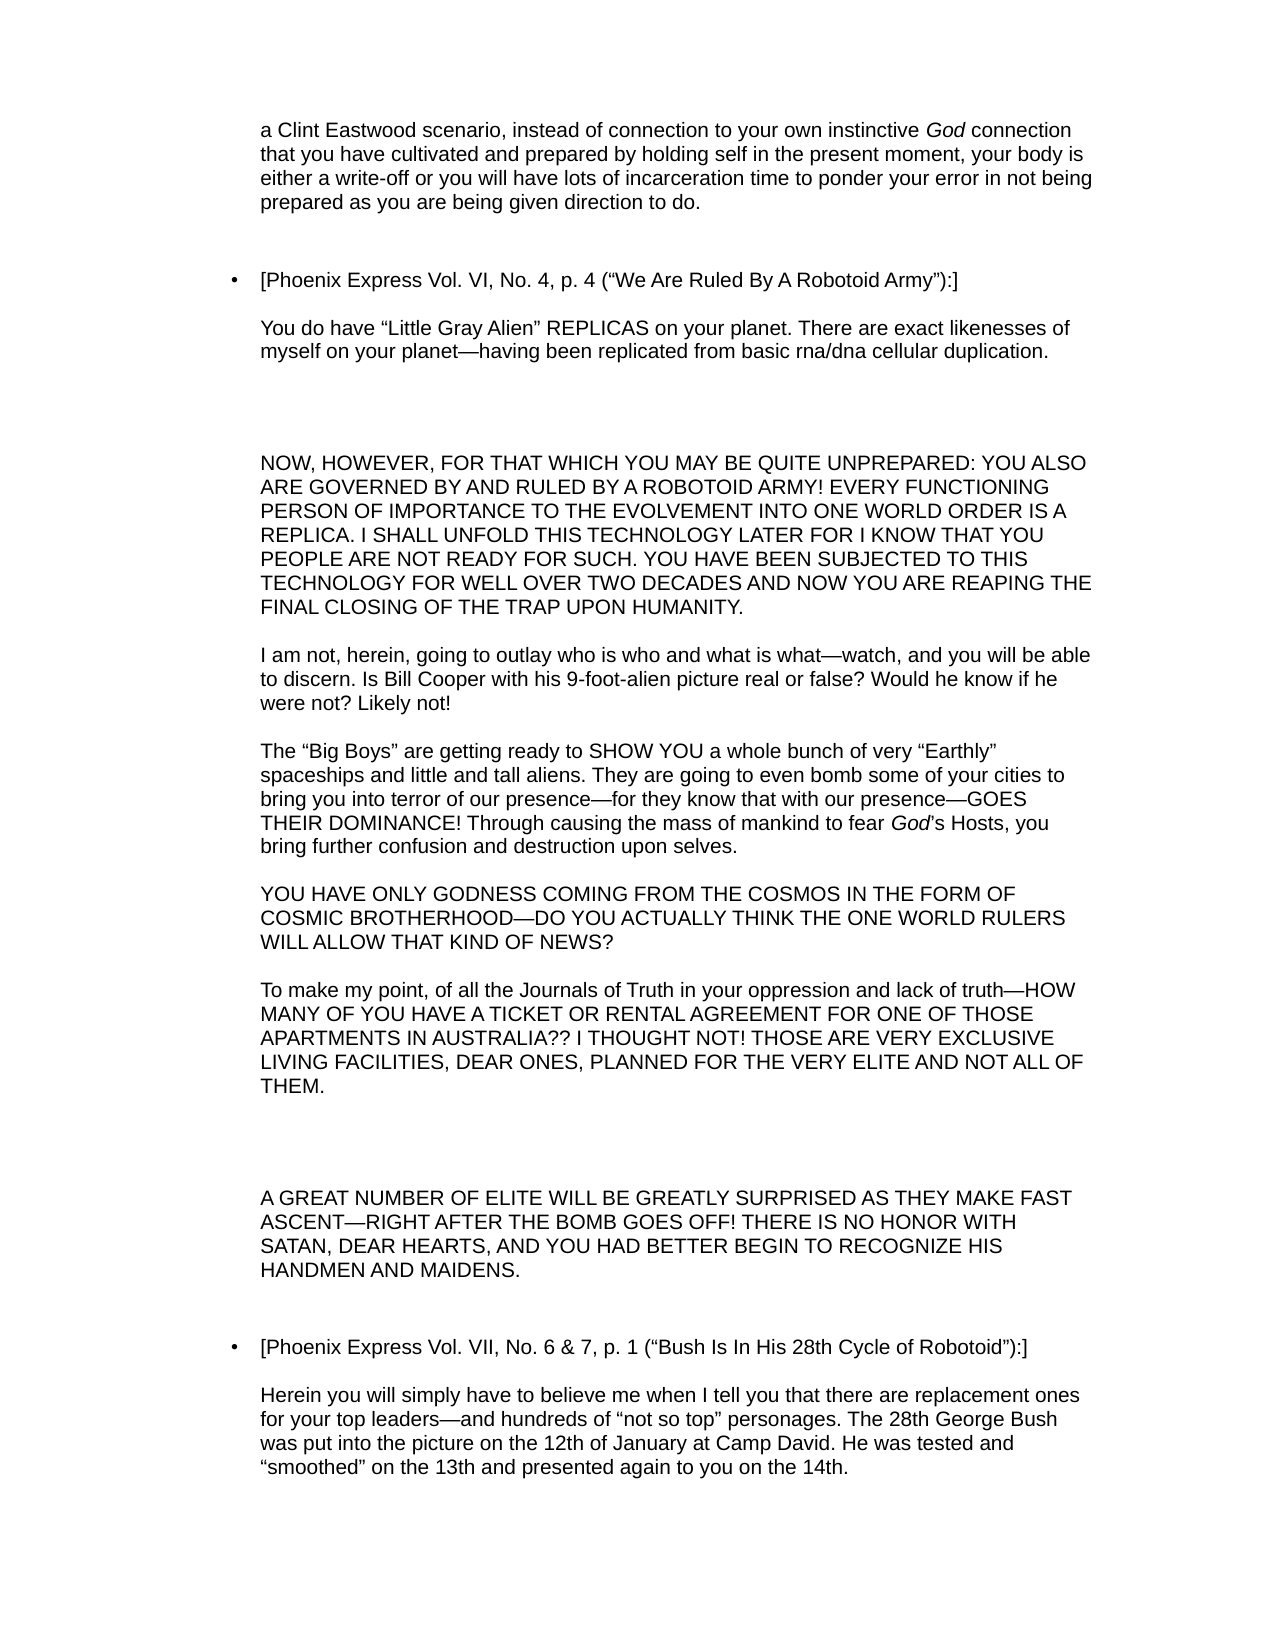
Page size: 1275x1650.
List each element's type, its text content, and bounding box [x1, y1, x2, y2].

list NOW, HOWEVER, FOR THAT WHICH YOU MAY BE QUITE UNPREPARED: YOU ALSO ARE GOVERNED BY AND RULED BY A ROBOTOID ARMY! EVERY FUNCTIONING PERSON OF IMPORTANCE TO THE EVOLVEMENT INTO ONE WORLD ORDER IS A REPLICA. I SHALL UNFOLD THIS TECHNOLOGY LATER FOR I KNOW THAT YOU PEOPLE ARE NOT READY FOR SUCH. YOU HAVE BEEN SUBJECTED TO THIS TECHNOLOGY FOR WELL OVER TWO DECADES AND NOW YOU ARE REAPING THE FINAL CLOSING OF THE TRAP UPON HUMANITY. I am not, herein, going to outlay who is who and what is what—watch, and you will be able to discern. Is Bill Cooper with his 9-foot-alien picture real or false? Would he know if he were not? Likely not! The “Big Boys” are getting ready to SHOW YOU a whole bunch of very “Earthly” spaceships and little and tall aliens. They are going to even bomb some of your cities to bring you into terror of our presence—for they know that with our presence—GOES THEIR DOMINANCE! Through causing the mass of mankind to fear God’s Hosts, you bring further confusion and destruction upon selves. YOU HAVE ONLY GODNESS COMING FROM THE COSMOS IN THE FORM OF COSMIC BROTHERHOOD—DO YOU ACTUALLY THINK THE ONE WORLD RULERS WILL ALLOW THAT KIND OF NEWS? To make my point, of all the Journals of Truth in your oppression and lack of truth—HOW MANY OF YOU HAVE A TICKET OR RENTAL AGREEMENT FOR ONE OF THOSE APARTMENTS IN AUSTRALIA?? I THOUGHT NOT! THOSE ARE VERY EXCLUSIVE LIVING FACILITIES, DEAR ONES, PLANNED FOR THE VERY ELITE AND NOT ALL OF THEM. [231, 451, 1095, 1098]
list [Phoenix Express Vol. VI, No. 4, p. 4 (“We Are Ruled By A Robotoid Army”):] You do have “Little Gray Alien” REPLICAS on your planet. There are exact likenesses of myself on your planet—having been replicated from basic rna/dna cellular duplication. [231, 267, 1095, 363]
list a Clint Eastwood scenario, instead of connection to your own instinctive God connection that you have cultivated and prepared by holding self in the present moment, your body is either a write-off or you will have lots of incarceration time to ponder your error in not being prepared as you are being given direction to do. [231, 118, 1095, 238]
list [Phoenix Express Vol. VII, No. 6 & 7, p. 1 (“Bush Is In His 28th Cycle of Robotoid”):] Herein you will simply have to believe me when I tell you that there are replacement ones for your top leaders—and hundreds of “not so top” personages. The 28th George Bush was put into the picture on the 12th of January at Camp David. He was tested and “smoothed” on the 13th and presented again to you on the 14th. [231, 1335, 1095, 1479]
list A GREAT NUMBER OF ELITE WILL BE GREATLY SURPRISED AS THEY MAKE FAST ASCENT—RIGHT AFTER THE BOMB GOES OFF! THERE IS NO HONOR WITH SATAN, DEAR HEARTS, AND YOU HAD BETTER BEGIN TO RECOGNIZE HIS HANDMEN AND MAIDENS. [231, 1186, 1095, 1305]
